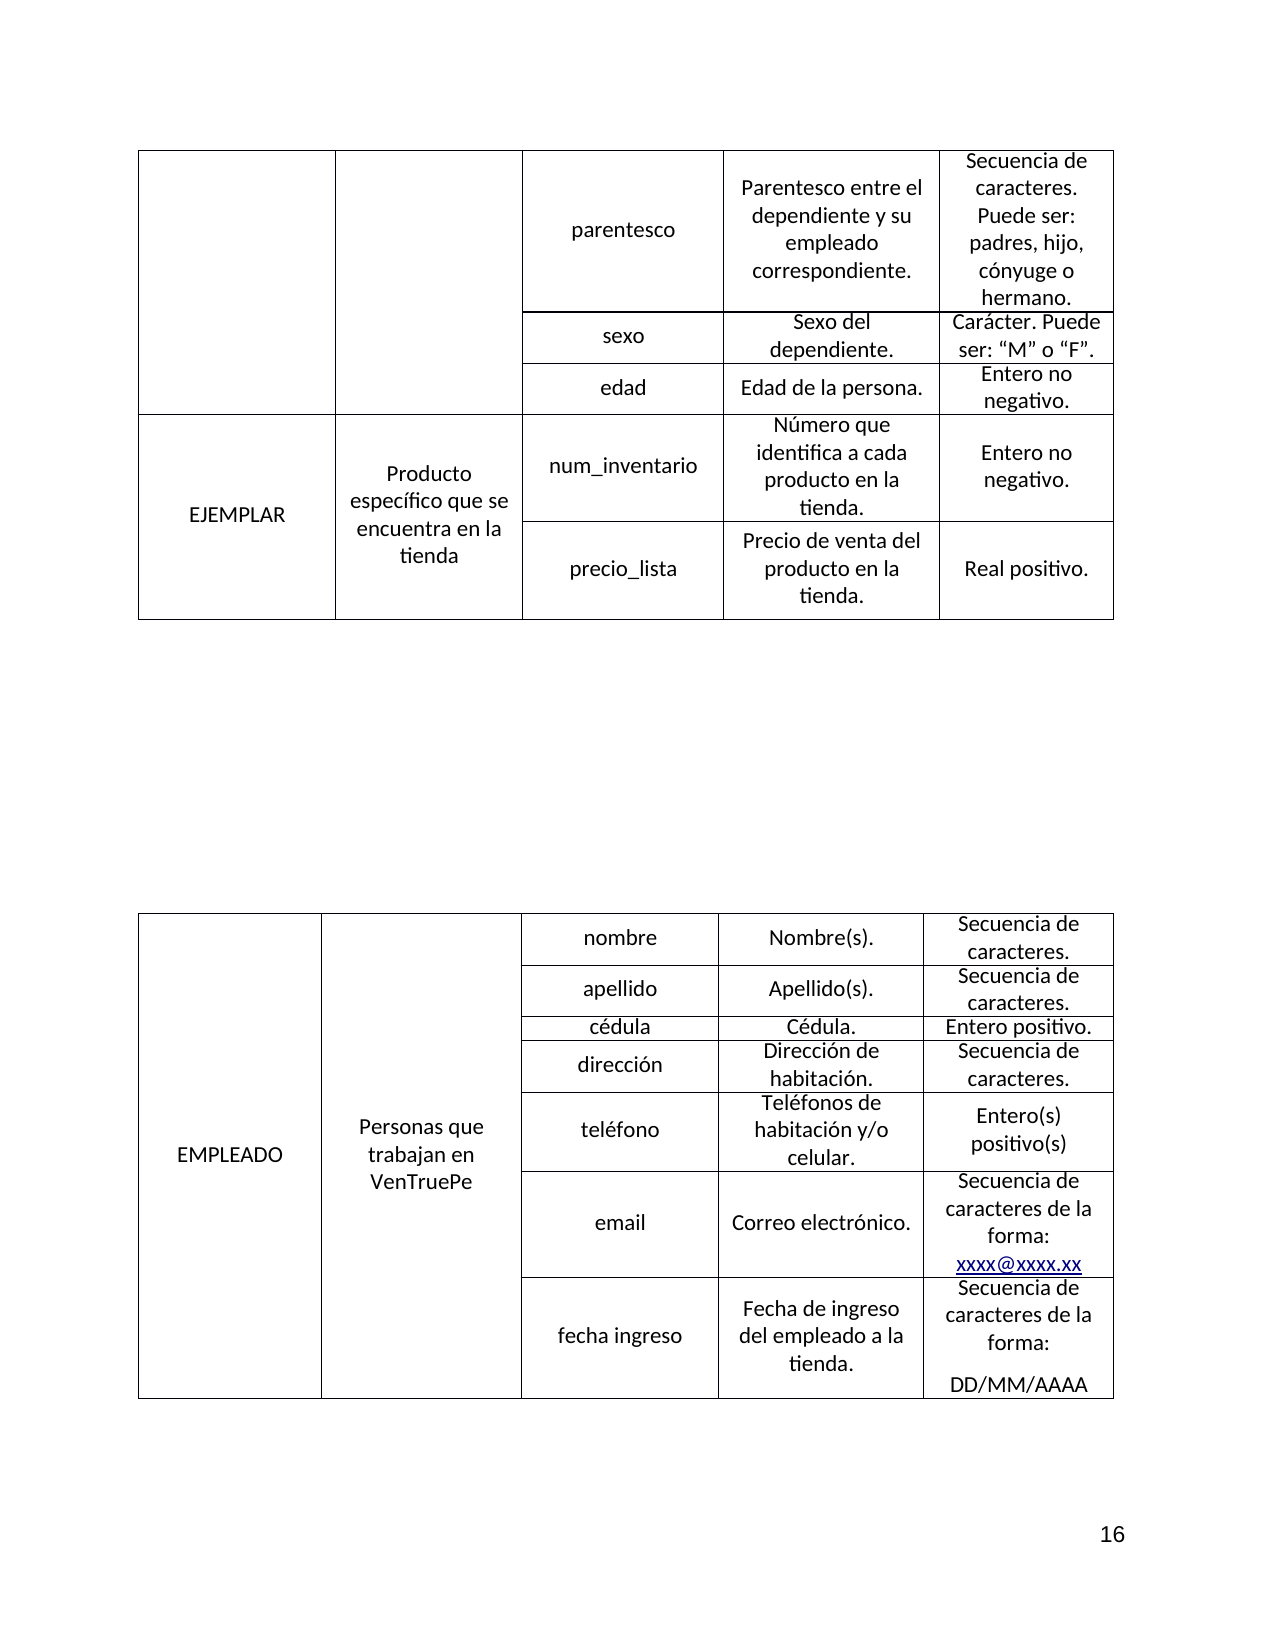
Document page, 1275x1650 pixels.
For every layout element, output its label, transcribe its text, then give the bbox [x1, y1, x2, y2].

table_cell dirección [522, 1041, 718, 1092]
table_cell Edad de la persona. [724, 364, 939, 414]
table_cell Entero no negativo. [940, 364, 1113, 414]
table_cell num_inventario [523, 415, 723, 521]
table_header nombre [522, 914, 718, 965]
table_cell Real positivo. [940, 522, 1113, 618]
table_cell Producto específico que se encuentra en la tienda [336, 415, 522, 618]
table_cell Secuencia de caracteres de la forma: DD/MM/AAAA [924, 1278, 1113, 1398]
table_header Secuencia de caracteres. [924, 914, 1113, 965]
table_cell Apellido(s). [719, 966, 923, 1016]
table_cell precio_lista [523, 522, 723, 618]
table_cell sexo [523, 313, 723, 363]
table_cell Secuencia de caracteres de la forma: xxxx@xxxx.xx [924, 1172, 1113, 1277]
table_cell Entero positivo. [924, 1017, 1113, 1040]
table_cell EJEMPLAR [139, 415, 335, 618]
table_cell edad [523, 364, 723, 414]
table_cell cédula [522, 1017, 718, 1040]
table_header Nombre(s). [719, 914, 923, 965]
table_cell Secuencia de caracteres. Puede ser: padres, hijo, cónyuge o hermano. [940, 151, 1113, 311]
table_cell Correo electrónico. [719, 1172, 923, 1277]
table_cell Cédula. [719, 1017, 923, 1040]
table_cell Fecha de ingreso del empleado a la tienda. [719, 1278, 923, 1398]
table_cell Número que identifica a cada producto en la tienda. [724, 415, 939, 521]
table_header Personas que trabajan en VenTruePe [322, 914, 521, 1398]
table_cell parentesco [523, 151, 723, 311]
table_header [139, 151, 335, 414]
table_cell Parentesco entre el dependiente y su empleado correspondiente. [724, 151, 939, 311]
table_cell Sexo del dependiente. [724, 313, 939, 363]
table_cell Teléfonos de habitación y/o celular. [719, 1093, 923, 1171]
table_cell apellido [522, 966, 718, 1016]
table_cell teléfono [522, 1093, 718, 1171]
table_header [336, 151, 522, 414]
table_cell Carácter. Puede ser: “M” o “F”. [940, 313, 1113, 363]
table_cell Secuencia de caracteres. [924, 966, 1113, 1016]
table_cell Entero no negativo. [940, 415, 1113, 521]
table_cell fecha ingreso [522, 1278, 718, 1398]
table_cell email [522, 1172, 718, 1277]
table_cell Entero(s) positivo(s) [924, 1093, 1113, 1171]
table_cell Precio de venta del producto en la tienda. [724, 522, 939, 618]
table_cell Secuencia de caracteres. [924, 1041, 1113, 1092]
table_header EMPLEADO [139, 914, 321, 1398]
table_cell Dirección de habitación. [719, 1041, 923, 1092]
